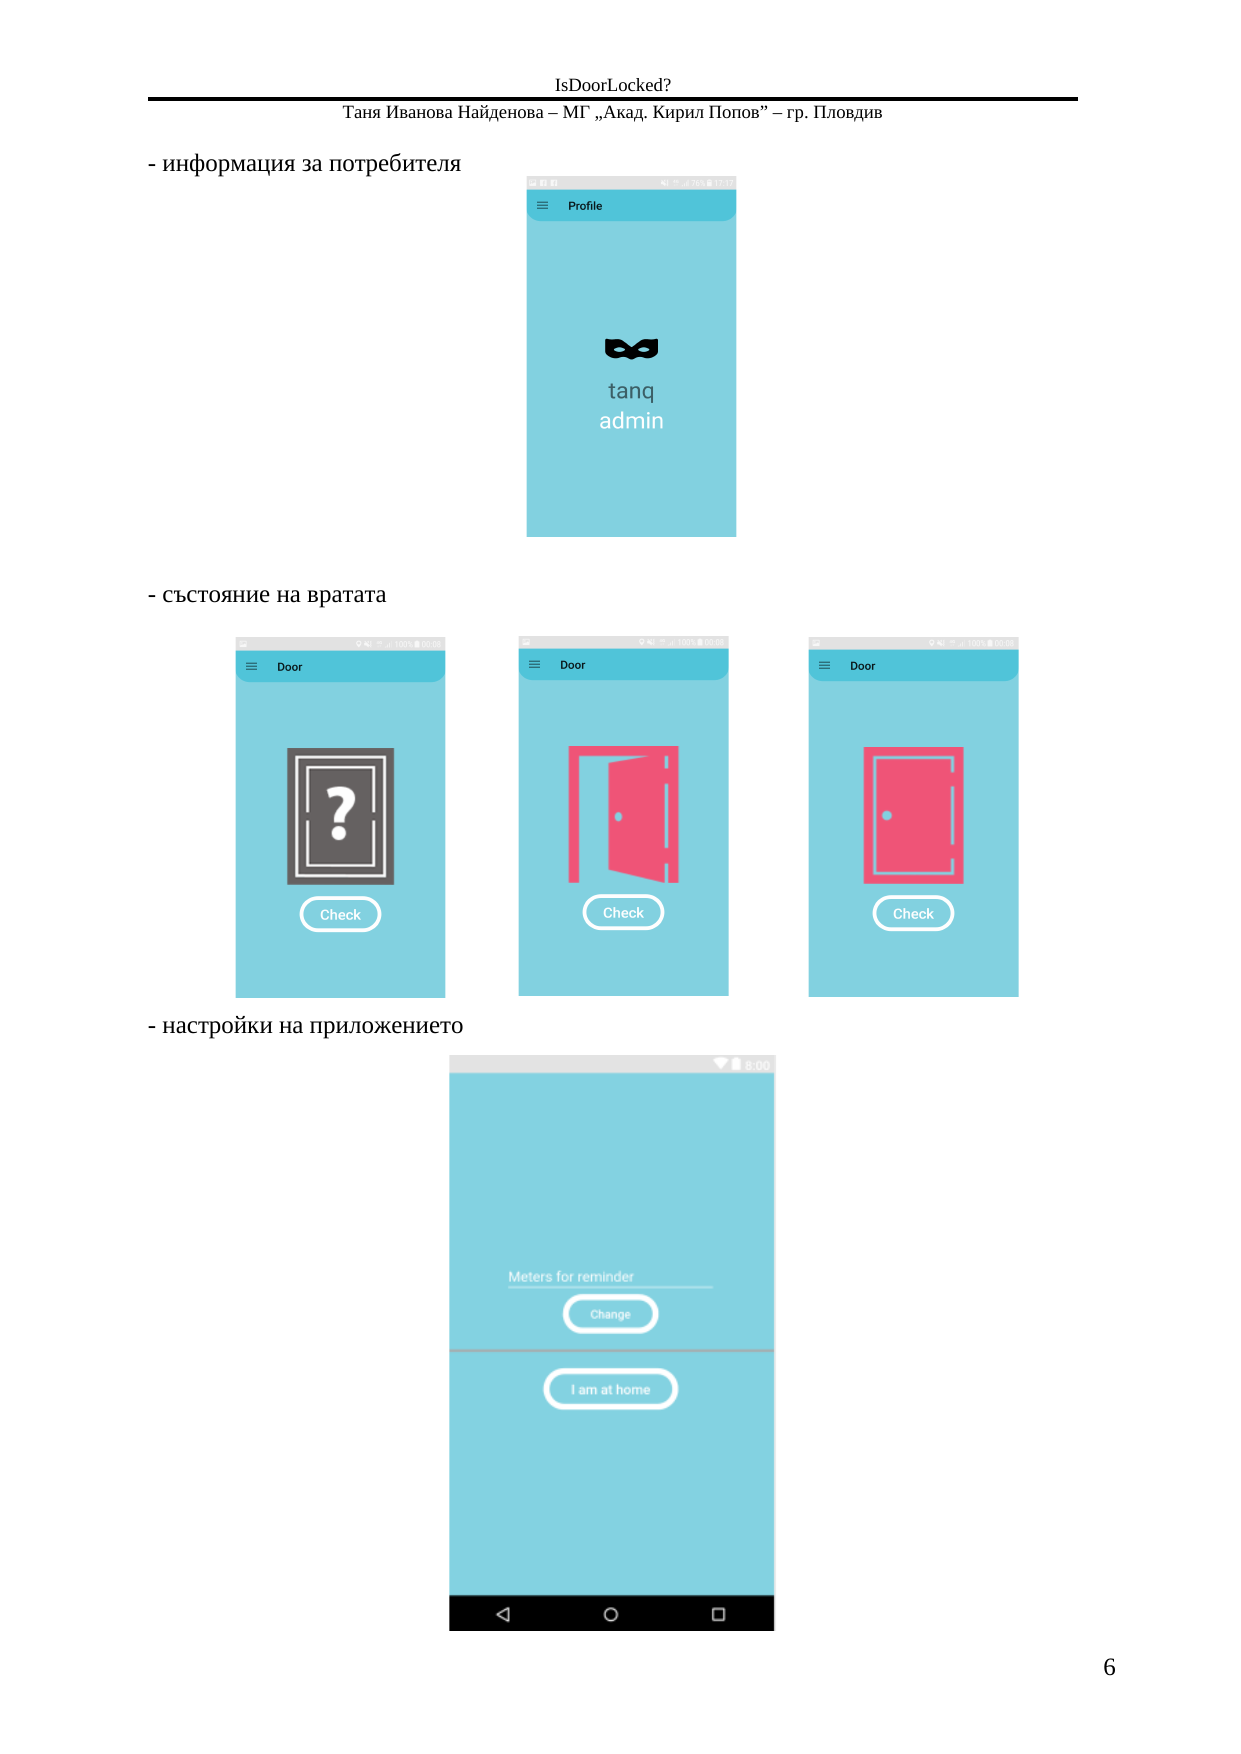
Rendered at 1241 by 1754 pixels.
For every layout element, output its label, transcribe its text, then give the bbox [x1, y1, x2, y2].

text - състояние на вратата [148, 579, 1116, 608]
picture [518, 636, 729, 996]
picture [449, 1055, 777, 1631]
picture [526, 176, 737, 537]
text - настройки на приложението [148, 1010, 1116, 1039]
picture [808, 637, 1019, 997]
picture [235, 637, 446, 998]
text - информация за потребителя [148, 148, 1116, 176]
